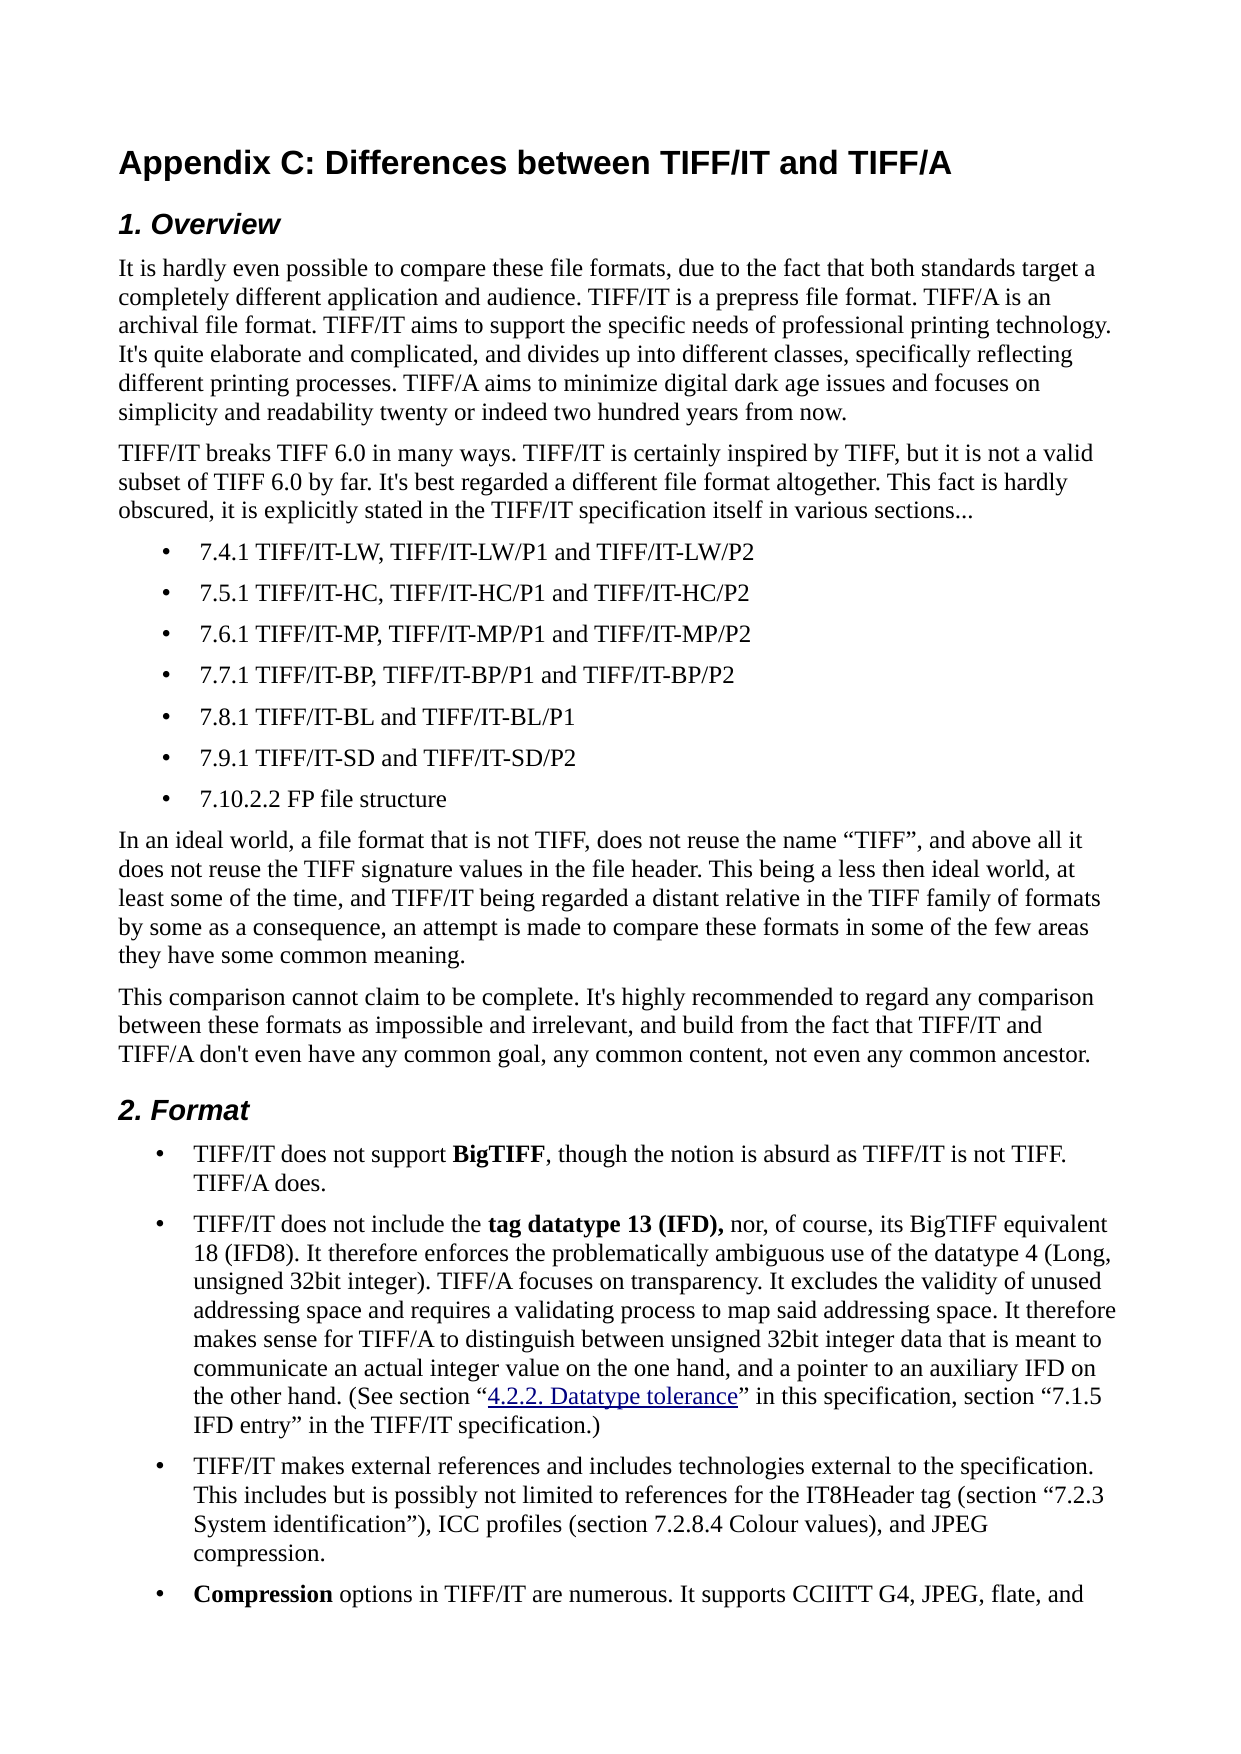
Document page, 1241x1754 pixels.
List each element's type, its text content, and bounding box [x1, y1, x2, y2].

subtitle 1. Overview [118, 207, 1122, 240]
list 7.7.1 TIFF/IT-BP, TIFF/IT-BP/P1 and TIFF/IT-BP/P2 [162, 660, 1122, 689]
list 7.10.2.2 FP file structure [162, 784, 1122, 813]
subtitle 2. Format [118, 1093, 1122, 1126]
list TIFF/IT does not include the tag datatype 13 (IFD), nor, of course, its BigTIFF equivalent 18 (IFD8). It therefore enforces the problematically ambiguous use of the datatype 4 (Long, unsigned 32bit integer). TIFF/A focuses on transparency. It excludes the validity of unused addressing space and requires a validating process to map said addressing space. It therefore makes sense for TIFF/A to distinguish between unsigned 32bit integer data that is meant to communicate an actual integer value on the one hand, and a pointer to an auxiliary IFD on the other hand. (See section “4.2.2. Datatype tolerance” in this specification, section “7.1.5 IFD entry” in the TIFF/IT specification.) [156, 1209, 1122, 1439]
text It is hardly even possible to compare these file formats, due to the fact that both standards target a completely different application and audience. TIFF/IT is a prepress file format. TIFF/A is an archival file format. TIFF/IT aims to support the specific needs of professional printing technology. It's quite elaborate and complicated, and divides up into different classes, specifically reflecting different printing processes. TIFF/A aims to minimize digital dark age issues and focuses on simplicity and readability twenty or indeed two hundred years from now. [118, 253, 1122, 425]
list TIFF/IT does not support BigTIFF, though the notion is absurd as TIFF/IT is not TIFF. TIFF/A does. [156, 1139, 1122, 1196]
subtitle Appendix C: Differences between TIFF/IT and TIFF/A [118, 143, 1122, 182]
list 7.6.1 TIFF/IT-MP, TIFF/IT-MP/P1 and TIFF/IT-MP/P2 [162, 619, 1122, 648]
list TIFF/IT makes external references and includes technologies external to the specification. This includes but is possibly not limited to references for the IT8Header tag (section “7.2.3 System identification”), ICC profiles (section 7.2.8.4 Colour values), and JPEG compression. [156, 1451, 1122, 1566]
text In an ideal world, a file format that is not TIFF, does not reuse the name “TIFF”, and above all it does not reuse the TIFF signature values in the file header. This being a less then ideal world, at least some of the time, and TIFF/IT being regarded a distant relative in the TIFF family of formats by some as a consequence, an attempt is made to compare these formats in some of the few areas they have some common meaning. [118, 825, 1122, 969]
list 7.9.1 TIFF/IT-SD and TIFF/IT-SD/P2 [162, 743, 1122, 772]
text This comparison cannot claim to be complete. It's highly recommended to regard any comparison between these formats as impossible and irrelevant, and build from the fact that TIFF/IT and TIFF/A don't even have any common goal, any common content, not even any common ancestor. [118, 982, 1122, 1068]
list Compression options in TIFF/IT are numerous. It supports CCIITT G4, JPEG, flate, and [156, 1579, 1122, 1608]
list 7.4.1 TIFF/IT-LW, TIFF/IT-LW/P1 and TIFF/IT-LW/P2 [162, 537, 1122, 565]
text TIFF/IT breaks TIFF 6.0 in many ways. TIFF/IT is certainly inspired by TIFF, but it is not a valid subset of TIFF 6.0 by far. It's best regarded a different file format altogether. This fact is hardly obscured, it is explicitly stated in the TIFF/IT specification itself in various sections... [118, 438, 1122, 524]
list 7.8.1 TIFF/IT-BL and TIFF/IT-BL/P1 [162, 702, 1122, 730]
list 7.5.1 TIFF/IT-HC, TIFF/IT-HC/P1 and TIFF/IT-HC/P2 [162, 578, 1122, 607]
